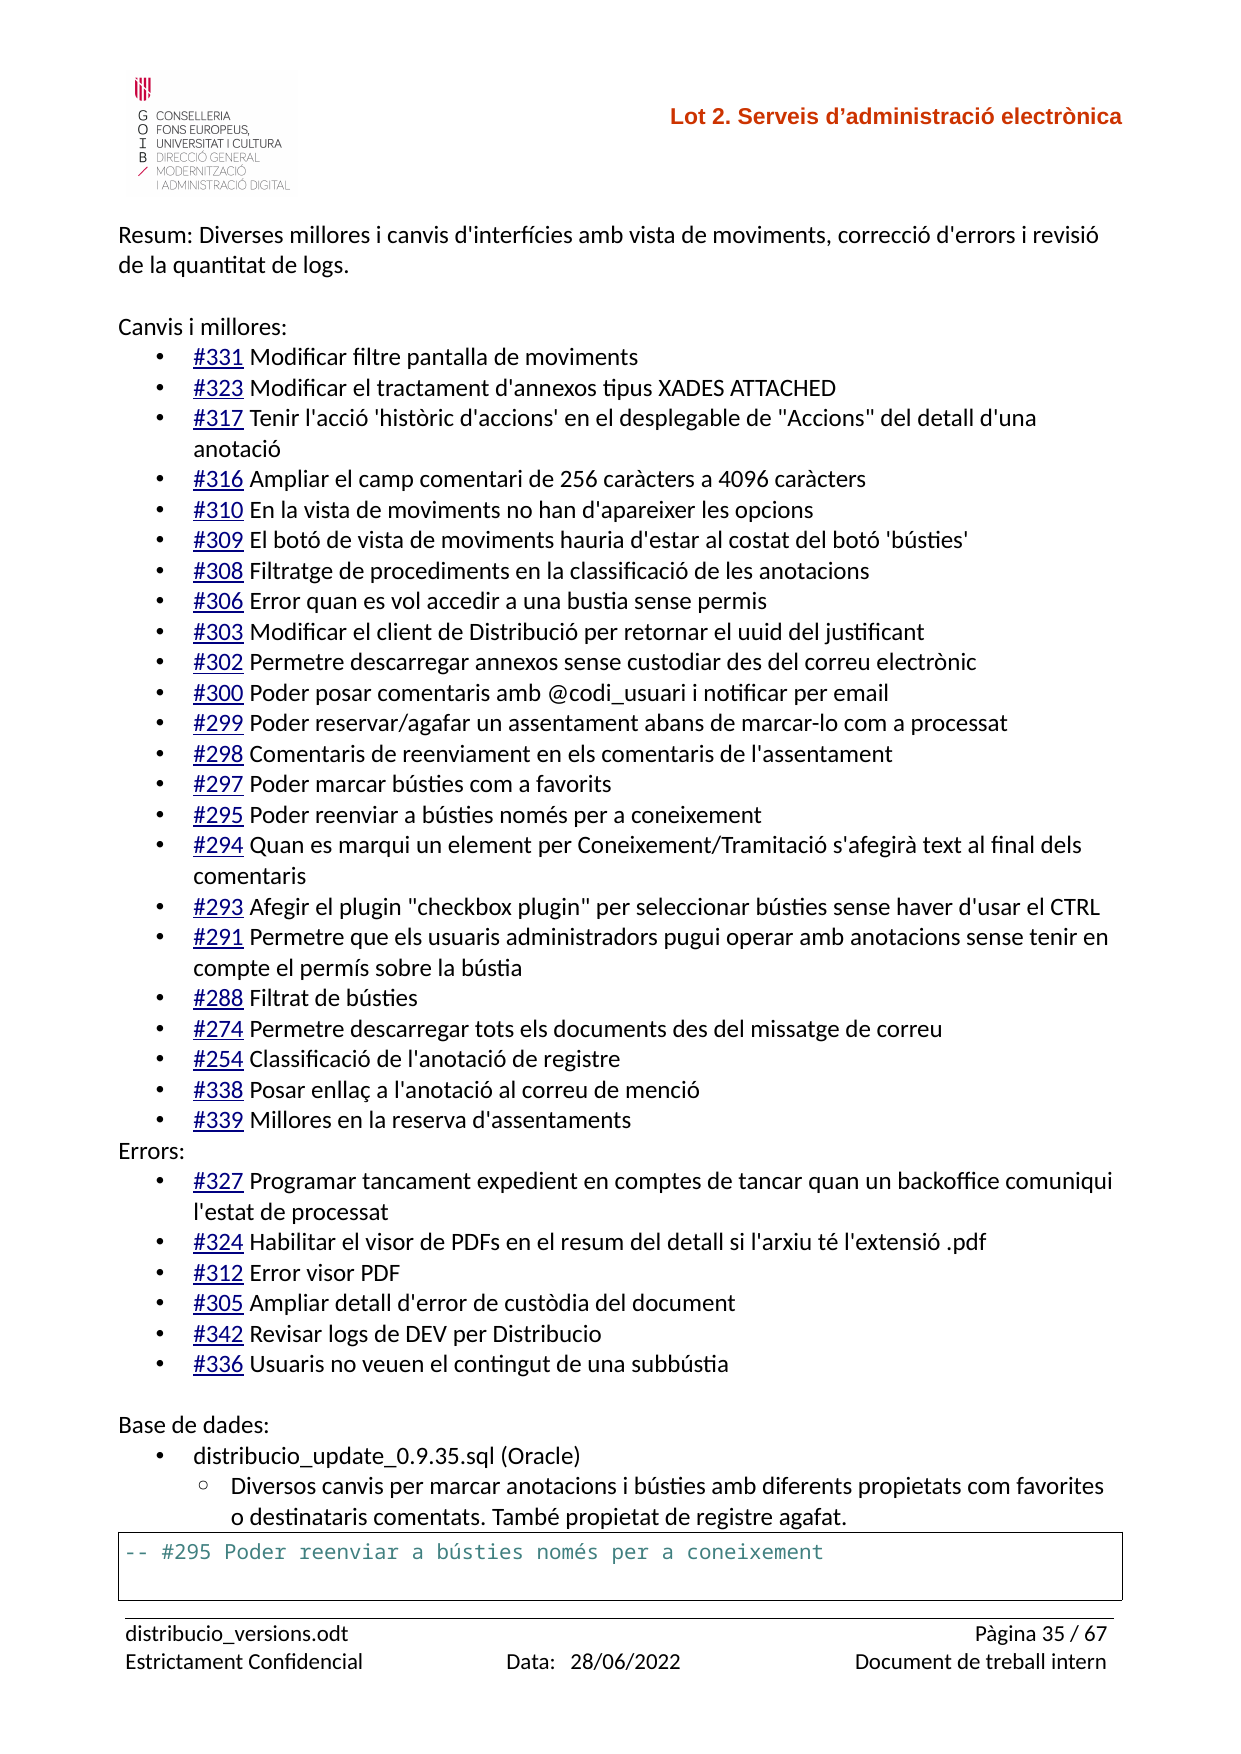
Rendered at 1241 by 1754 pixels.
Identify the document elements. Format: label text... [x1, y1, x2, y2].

list #336 Usuaris no veuen el contingut de una subbústia [156, 1348, 1122, 1379]
list #274 Permetre descarregar tots els documents des del missatge de correu [156, 1013, 1122, 1043]
list #331 Modificar filtre pantalla de moviments [156, 341, 1122, 372]
list #291 Permetre que els usuaris administradors pugui operar amb anotacions sense tenir en compte el permís sobre la bústia [156, 921, 1122, 982]
list #342 Revisar logs de DEV per Distribucio [156, 1318, 1122, 1348]
list #310 En la vista de moviments no han d'apareixer les opcions [156, 494, 1122, 524]
list #293 Afegir el plugin "checkbox plugin" per seleccionar bústies sense haver d'usar el CTRL [156, 891, 1122, 921]
list #339 Millores en la reserva d'assentaments [156, 1104, 1122, 1135]
list #317 Tenir l'acció 'històric d'accions' en el desplegable de "Accions" del detall d'una anotació [156, 402, 1122, 463]
list #297 Poder marcar bústies com a favorits [156, 768, 1122, 799]
list #308 Filtratge de procediments en la classificació de les anotacions [156, 555, 1122, 585]
list #254 Classificació de l'anotació de registre [156, 1043, 1122, 1074]
list distribucio_update_0.9.35.sql (Oracle) [156, 1440, 1122, 1471]
list #306 Error quan es vol accedir a una bustia sense permis [156, 585, 1122, 616]
text Resum: Diverses millores i canvis d'interfícies amb vista de moviments, correcció d'errors i revisió de la quantitat de logs. [118, 219, 1122, 280]
list #295 Poder reenviar a bústies només per a coneixement [156, 799, 1122, 829]
text Base de dades: [118, 1409, 1122, 1440]
list #298 Comentaris de reenviament en els comentaris de l'assentament [156, 738, 1122, 768]
list Diversos canvis per marcar anotacions i bústies amb diferents propietats com favorites o destinataris comentats. També propietat de registre agafat. [193, 1471, 1122, 1532]
picture [126, 70, 299, 197]
text Errors: [118, 1135, 1122, 1165]
list #300 Poder posar comentaris amb @codi_usuari i notificar per email [156, 677, 1122, 707]
list #338 Posar enllaç a l'anotació al correu de menció [156, 1074, 1122, 1104]
list #309 El botó de vista de moviments hauria d'estar al costat del botó 'bústies' [156, 524, 1122, 555]
list #303 Modificar el client de Distribució per retornar el uuid del justificant [156, 616, 1122, 646]
list #302 Permetre descarregar annexos sense custodiar des del correu electrònic [156, 646, 1122, 677]
list #324 Habilitar el visor de PDFs en el resum del detall si l'arxiu té l'extensió .pdf [156, 1226, 1122, 1257]
list #299 Poder reservar/agafar un assentament abans de marcar-lo com a processat [156, 707, 1122, 738]
list #288 Filtrat de bústies [156, 982, 1122, 1013]
list #305 Ampliar detall d'error de custòdia del document [156, 1287, 1122, 1318]
table_header -- #295 Poder reenviar a bústies només per a coneixement [119, 1533, 1122, 1600]
list #323 Modificar el tractament d'annexos tipus XADES ATTACHED [156, 372, 1122, 402]
list #327 Programar tancament expedient en comptes de tancar quan un backoffice comuniqui l'estat de processat [156, 1165, 1122, 1226]
list #294 Quan es marqui un element per Coneixement/Tramitació s'afegirà text al final dels comentaris [156, 829, 1122, 891]
list #312 Error visor PDF [156, 1257, 1122, 1287]
text Canvis i millores: [118, 311, 1122, 341]
list #316 Ampliar el camp comentari de 256 caràcters a 4096 caràcters [156, 463, 1122, 494]
